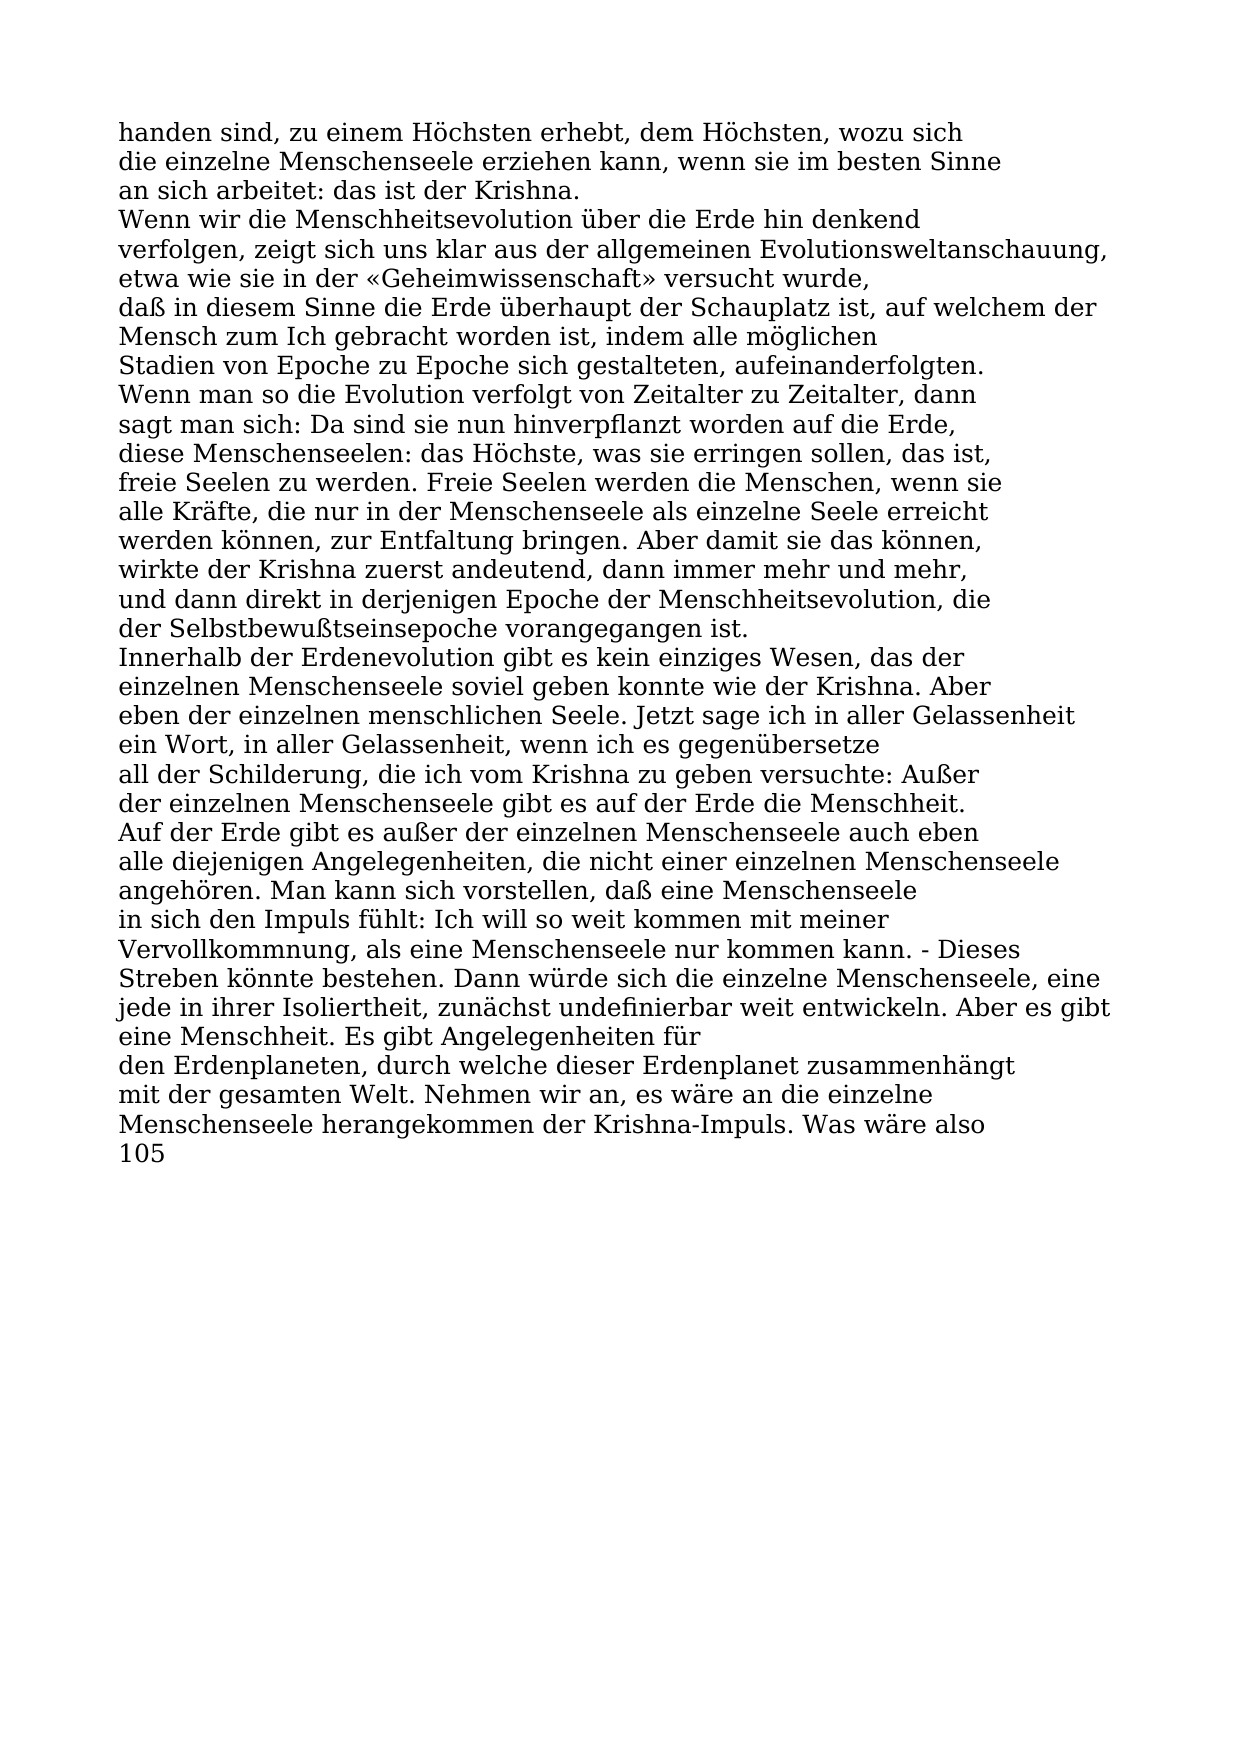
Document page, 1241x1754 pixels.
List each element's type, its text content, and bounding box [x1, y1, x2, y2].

text Stadien von Epoche zu Epoche sich gestalteten, aufeinanderfolgten. [118, 351, 1122, 381]
text und dann direkt in derjenigen Epoche der Menschheitsevolution, die [118, 585, 1122, 614]
text alle Kräfte, die nur in der Menschenseele als einzelne Seele erreicht [118, 497, 1122, 526]
text diese Menschenseelen: das Höchste, was sie erringen sollen, das ist, [118, 439, 1122, 468]
text Wenn man so die Evolution verfolgt von Zeitalter zu Zeitalter, dann [118, 381, 1122, 410]
text Innerhalb der Erdenevolution gibt es kein einziges Wesen, das der [118, 643, 1122, 672]
text Auf der Erde gibt es außer der einzelnen Menschenseele auch eben [118, 818, 1122, 847]
text verfolgen, zeigt sich uns klar aus der allgemeinen Evolutionsweltanschauung, etwa wie sie in der «Geheimwissenschaft» versucht wurde, [118, 235, 1122, 293]
text alle diejenigen Angelegenheiten, die nicht einer einzelnen Menschenseele angehören. Man kann sich vorstellen, daß eine Menschenseele [118, 847, 1122, 906]
text eben der einzelnen menschlichen Seele. Jetzt sage ich in aller Gelassenheit ein Wort, in aller Gelassenheit, wenn ich es gegenübersetze [118, 701, 1122, 760]
text Wenn wir die Menschheitsevolution über die Erde hin denkend [118, 206, 1122, 235]
text den Erdenplaneten, durch welche dieser Erdenplanet zusammenhängt [118, 1051, 1122, 1081]
text werden können, zur Entfaltung bringen. Aber damit sie das können, [118, 526, 1122, 556]
text 105 [118, 1139, 1122, 1168]
text einzelnen Menschenseele soviel geben konnte wie der Krishna. Aber [118, 672, 1122, 701]
text Streben könnte bestehen. Dann würde sich die einzelne Menschenseele, eine jede in ihrer Isoliertheit, zunächst undefinierbar weit entwickeln. Aber es gibt eine Menschheit. Es gibt Angelegenheiten für [118, 964, 1122, 1051]
text Menschenseele herangekommen der Krishna-Impuls. Was wäre also [118, 1110, 1122, 1139]
text wirkte der Krishna zuerst andeutend, dann immer mehr und mehr, [118, 556, 1122, 585]
text der einzelnen Menschenseele gibt es auf der Erde die Menschheit. [118, 789, 1122, 818]
text freie Seelen zu werden. Freie Seelen werden die Menschen, wenn sie [118, 468, 1122, 497]
text all der Schilderung, die ich vom Krishna zu geben versuchte: Außer [118, 760, 1122, 789]
text an sich arbeitet: das ist der Krishna. [118, 176, 1122, 206]
text der Selbstbewußtseinsepoche vorangegangen ist. [118, 614, 1122, 643]
text handen sind, zu einem Höchsten erhebt, dem Höchsten, wozu sich [118, 118, 1122, 147]
text mit der gesamten Welt. Nehmen wir an, es wäre an die einzelne [118, 1081, 1122, 1110]
text sagt man sich: Da sind sie nun hinverpflanzt worden auf die Erde, [118, 410, 1122, 439]
text daß in diesem Sinne die Erde überhaupt der Schauplatz ist, auf welchem der Mensch zum Ich gebracht worden ist, indem alle möglichen [118, 293, 1122, 351]
text die einzelne Menschenseele erziehen kann, wenn sie im besten Sinne [118, 147, 1122, 176]
text in sich den Impuls fühlt: Ich will so weit kommen mit meiner Vervollkommnung, als eine Menschenseele nur kommen kann. - Dieses [118, 906, 1122, 964]
